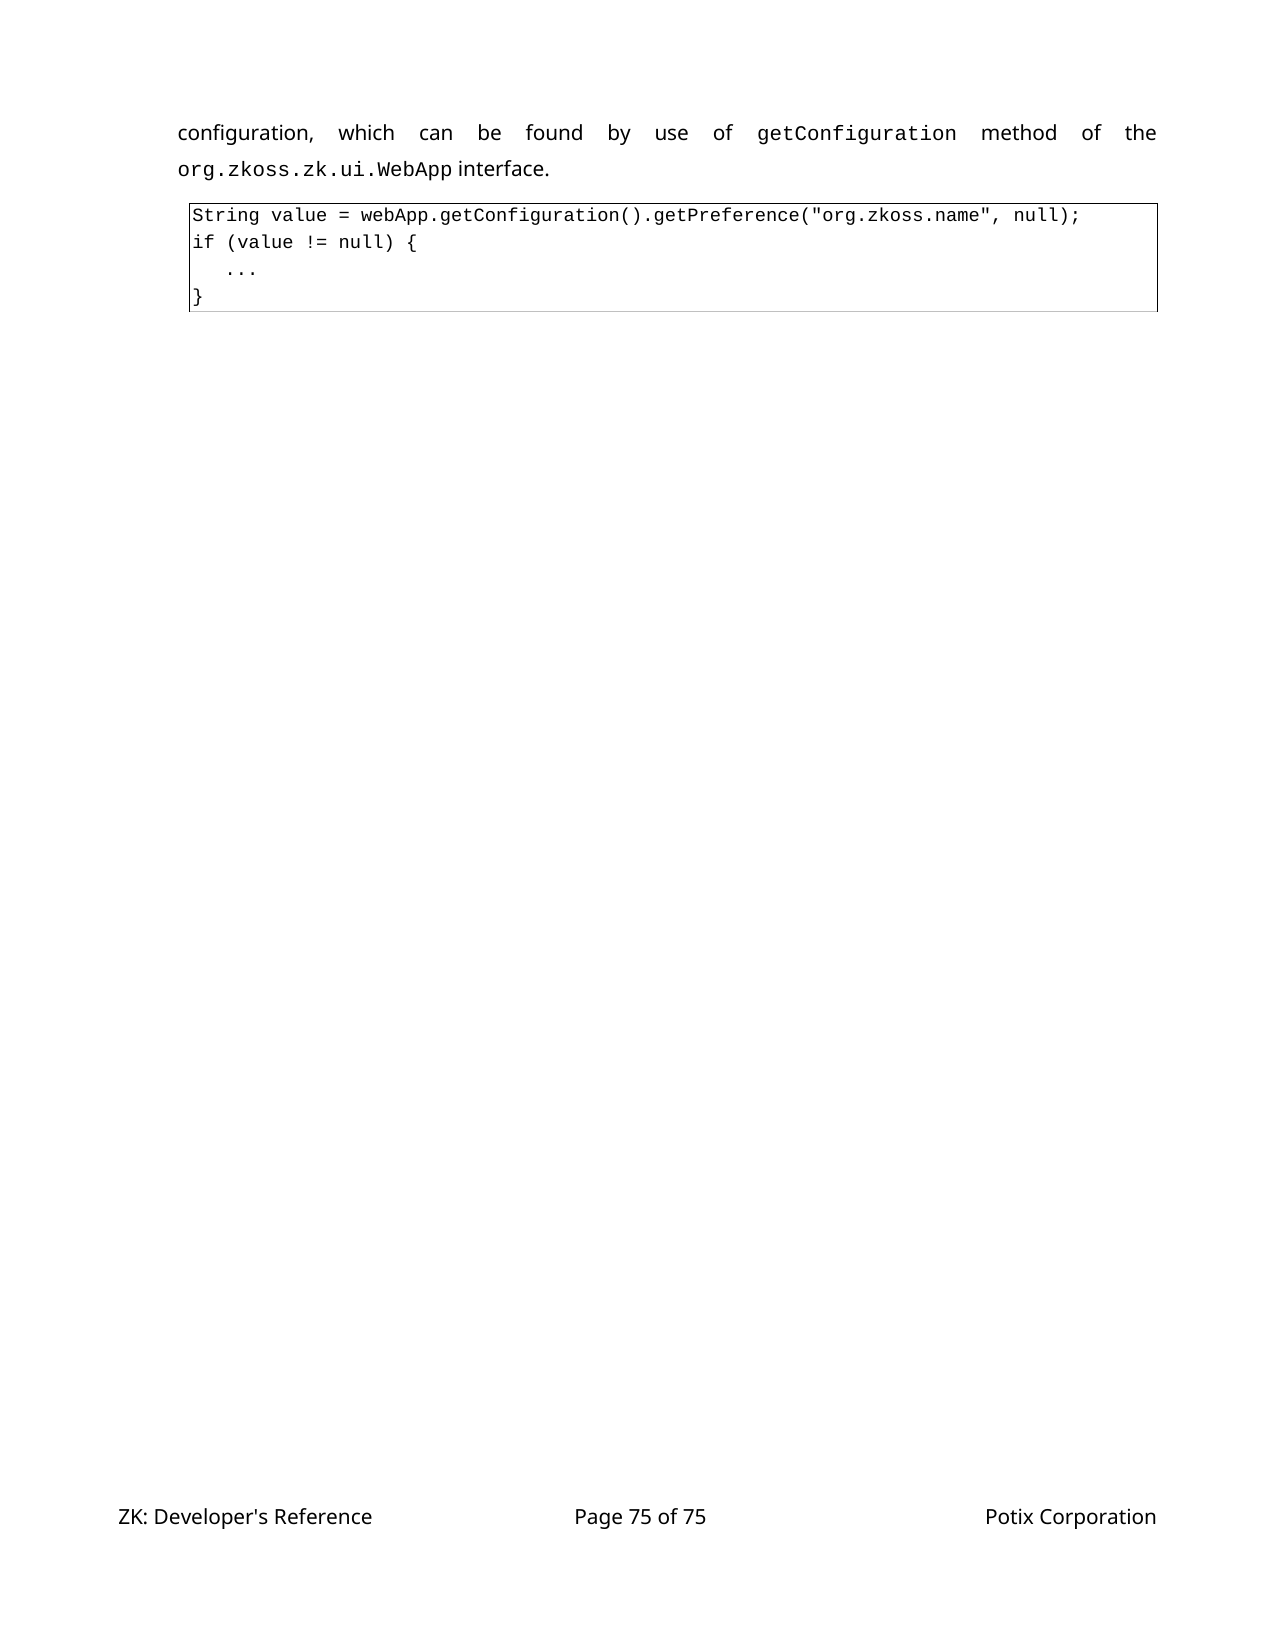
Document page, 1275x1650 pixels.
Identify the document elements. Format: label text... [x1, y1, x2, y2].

text String value = webApp.getConfiguration().getPreference("org.zkoss.name", null); [190, 204, 1157, 227]
text if (value != null) { [190, 230, 1157, 254]
text } [190, 284, 1157, 311]
text ... [190, 257, 1157, 281]
text configuration, which can be found by use of getConfiguration method of the org.zkoss.zk.ui.WebApp interface. [177, 118, 1157, 182]
